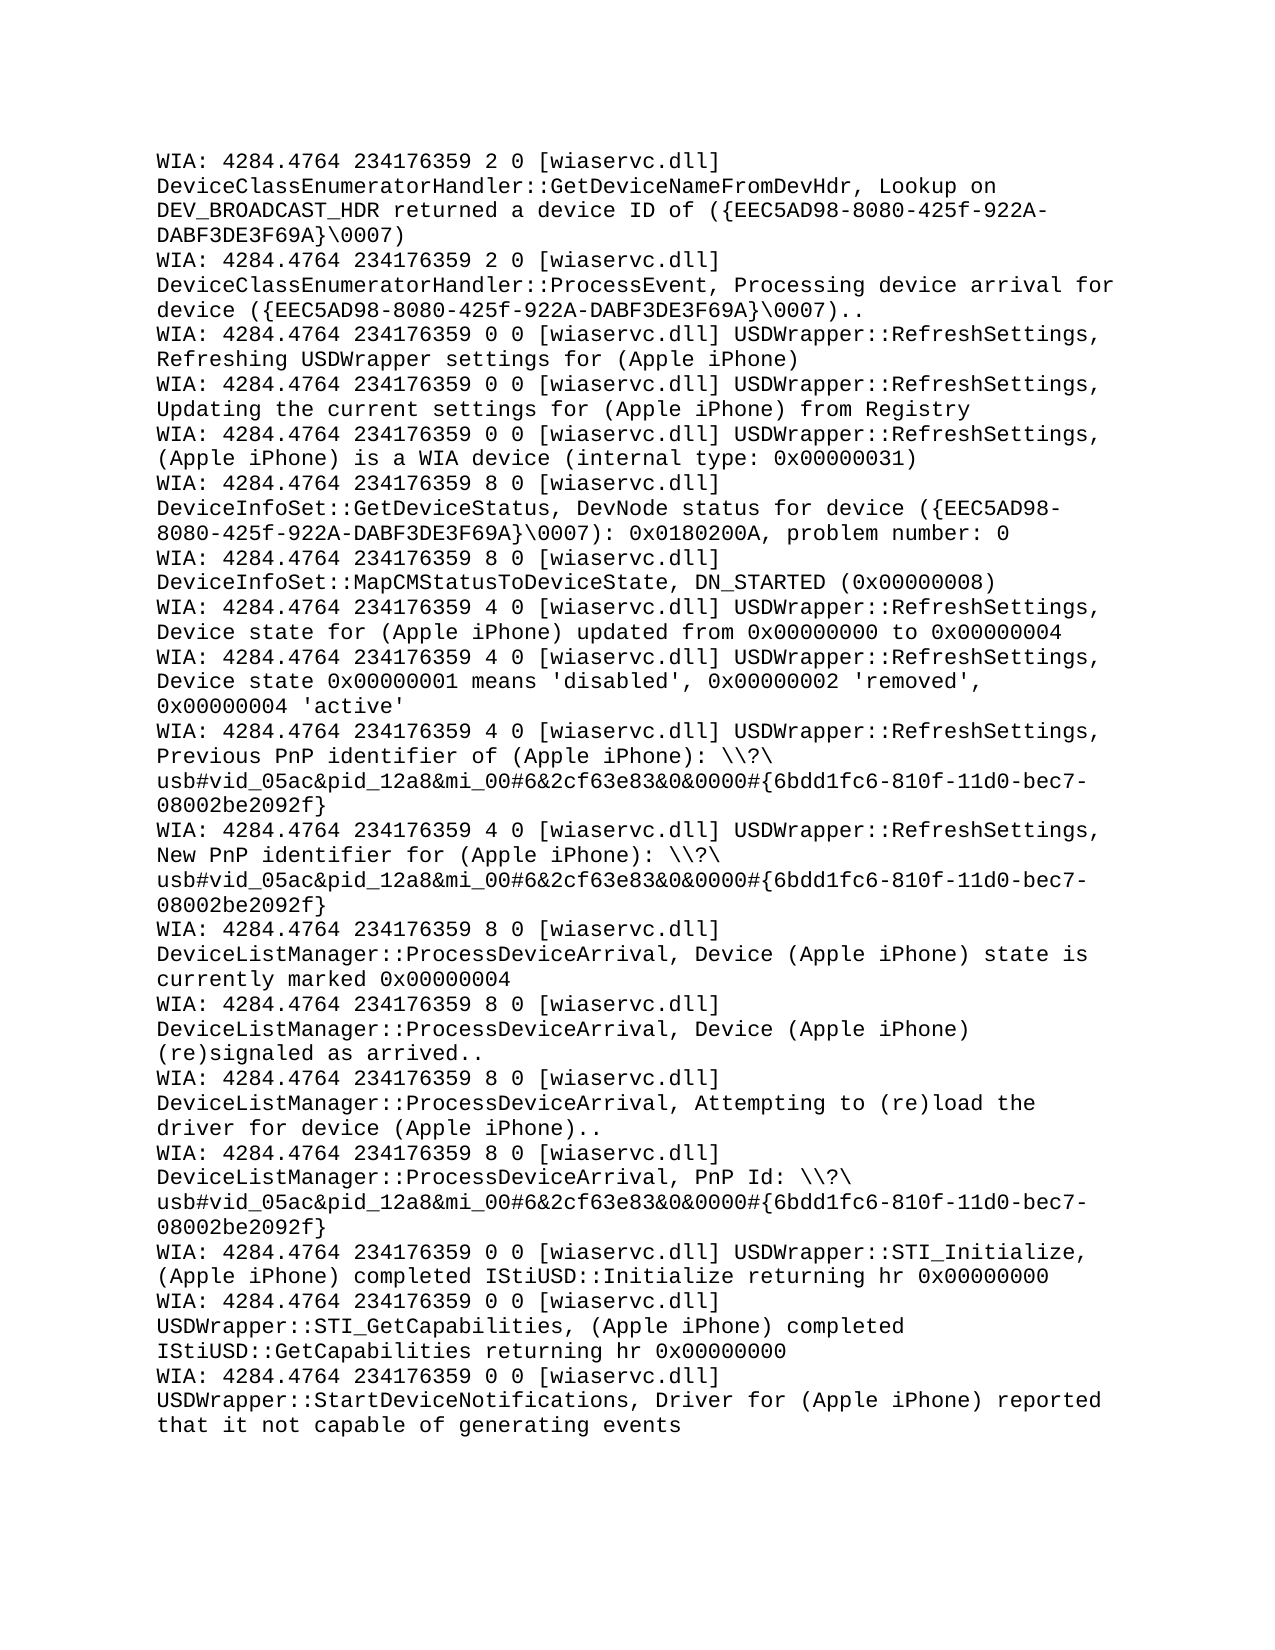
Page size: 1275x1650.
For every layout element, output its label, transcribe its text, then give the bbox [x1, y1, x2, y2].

text WIA: 4284.4764 234176359 4 0 [wiaservc.dll] USDWrapper::RefreshSettings, Previous PnP identifier of (Apple iPhone): \\?\usb#vid_05ac&pid_12a8&mi_00#6&2cf63e83&0&0000#{6bdd1fc6-810f-11d0-bec7-08002be2092f} [156, 720, 1118, 819]
text WIA: 4284.4764 234176359 4 0 [wiaservc.dll] USDWrapper::RefreshSettings, Device state 0x00000001 means 'disabled', 0x00000002 'removed', 0x00000004 'active' [156, 646, 1118, 720]
text WIA: 4284.4764 234176359 4 0 [wiaservc.dll] USDWrapper::RefreshSettings, Device state for (Apple iPhone) updated from 0x00000000 to 0x00000004 [156, 596, 1118, 646]
text WIA: 4284.4764 234176359 0 0 [wiaservc.dll] USDWrapper::RefreshSettings, (Apple iPhone) is a WIA device (internal type: 0x00000031) [156, 423, 1118, 472]
text WIA: 4284.4764 234176359 8 0 [wiaservc.dll] DeviceListManager::ProcessDeviceArrival, PnP Id: \\?\usb#vid_05ac&pid_12a8&mi_00#6&2cf63e83&0&0000#{6bdd1fc6-810f-11d0-bec7-08002be2092f} [156, 1142, 1118, 1241]
text WIA: 4284.4764 234176359 8 0 [wiaservc.dll] DeviceListManager::ProcessDeviceArrival, Attempting to (re)load the driver for device (Apple iPhone).. [156, 1067, 1118, 1142]
text WIA: 4284.4764 234176359 2 0 [wiaservc.dll] DeviceClassEnumeratorHandler::ProcessEvent, Processing device arrival for device ({EEC5AD98-8080-425f-922A-DABF3DE3F69A}\0007).. [156, 249, 1118, 323]
text WIA: 4284.4764 234176359 0 0 [wiaservc.dll] USDWrapper::STI_Initialize, (Apple iPhone) completed IStiUSD::Initialize returning hr 0x00000000 [156, 1241, 1118, 1290]
text WIA: 4284.4764 234176359 8 0 [wiaservc.dll] DeviceListManager::ProcessDeviceArrival, Device (Apple iPhone) state is currently marked 0x00000004 [156, 918, 1118, 993]
text WIA: 4284.4764 234176359 0 0 [wiaservc.dll] USDWrapper::StartDeviceNotifications, Driver for (Apple iPhone) reported that it not capable of generating events [156, 1365, 1118, 1439]
text WIA: 4284.4764 234176359 0 0 [wiaservc.dll] USDWrapper::RefreshSettings, Updating the current settings for (Apple iPhone) from Registry [156, 373, 1118, 423]
text WIA: 4284.4764 234176359 2 0 [wiaservc.dll] DeviceClassEnumeratorHandler::GetDeviceNameFromDevHdr, Lookup on DEV_BROADCAST_HDR returned a device ID of ({EEC5AD98-8080-425f-922A-DABF3DE3F69A}\0007) [156, 150, 1118, 249]
text WIA: 4284.4764 234176359 8 0 [wiaservc.dll] DeviceInfoSet::GetDeviceStatus, DevNode status for device ({EEC5AD98-8080-425f-922A-DABF3DE3F69A}\0007): 0x0180200A, problem number: 0 [156, 472, 1118, 547]
text WIA: 4284.4764 234176359 0 0 [wiaservc.dll] USDWrapper::STI_GetCapabilities, (Apple iPhone) completed IStiUSD::GetCapabilities returning hr 0x00000000 [156, 1290, 1118, 1365]
text WIA: 4284.4764 234176359 8 0 [wiaservc.dll] DeviceListManager::ProcessDeviceArrival, Device (Apple iPhone) (re)signaled as arrived.. [156, 993, 1118, 1067]
text WIA: 4284.4764 234176359 4 0 [wiaservc.dll] USDWrapper::RefreshSettings, New PnP identifier for (Apple iPhone): \\?\usb#vid_05ac&pid_12a8&mi_00#6&2cf63e83&0&0000#{6bdd1fc6-810f-11d0-bec7-08002be2092f} [156, 819, 1118, 918]
text WIA: 4284.4764 234176359 8 0 [wiaservc.dll] DeviceInfoSet::MapCMStatusToDeviceState, DN_STARTED (0x00000008) [156, 547, 1118, 596]
text WIA: 4284.4764 234176359 0 0 [wiaservc.dll] USDWrapper::RefreshSettings, Refreshing USDWrapper settings for (Apple iPhone) [156, 323, 1118, 373]
